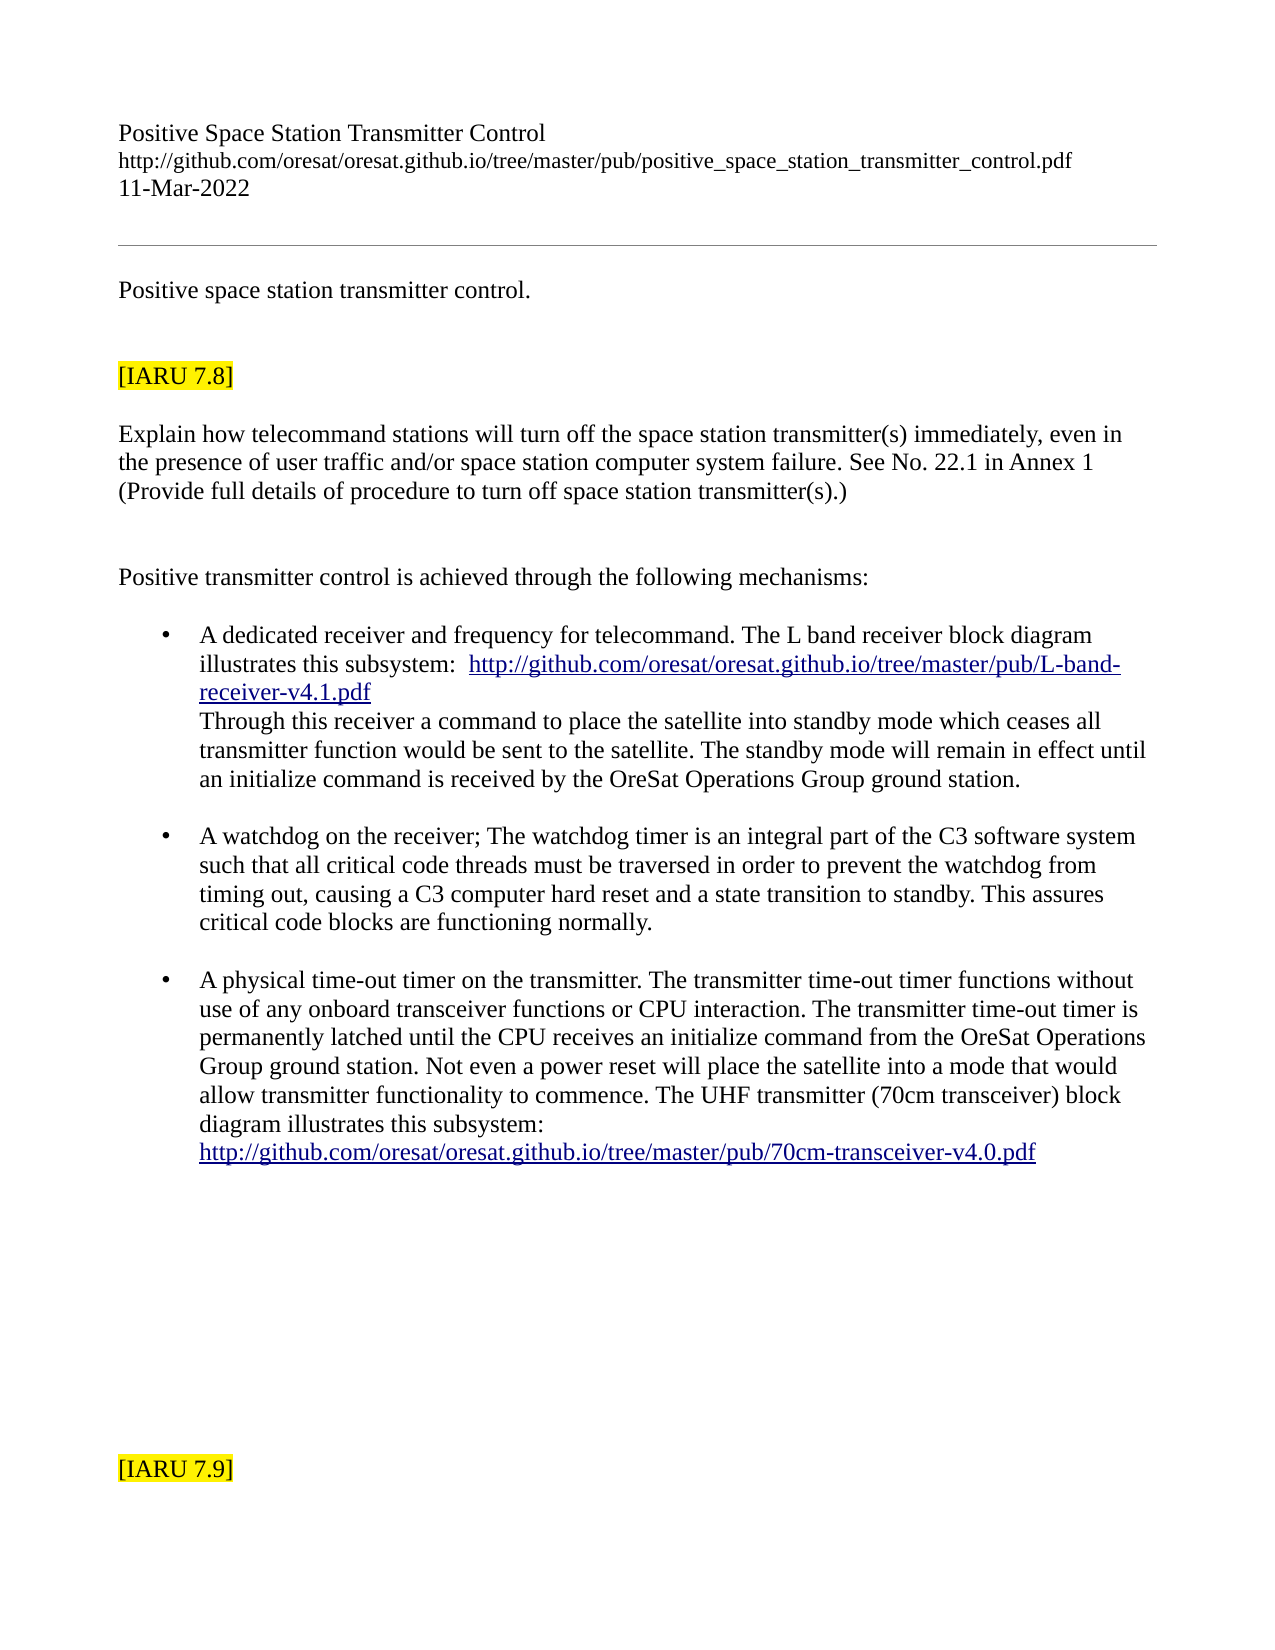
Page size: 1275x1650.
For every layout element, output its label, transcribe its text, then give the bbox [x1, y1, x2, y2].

text Explain how telecommand stations will turn off the space station transmitter(s) immediately, even in the presence of user traffic and/or space station computer system failure. See No. 22.1 in Annex 1 [118, 419, 1157, 476]
list A watchdog on the receiver; The watchdog timer is an integral part of the C3 software system such that all critical code threads must be traversed in order to prevent the watchdog from timing out, causing a C3 computer hard reset and a state transition to standby. This assures critical code blocks are functioning normally. [162, 821, 1157, 936]
list A dedicated receiver and frequency for telecommand. The L band receiver block diagram illustrates this subsystem: http://github.com/oresat/oresat.github.io/tree/master/pub/L-band-receiver-v4.1.pdf [162, 620, 1157, 706]
text Positive transmitter control is achieved through the following mechanisms: [118, 562, 1157, 591]
list A physical time-out timer on the transmitter. The transmitter time-out timer functions without use of any onboard transceiver functions or CPU interaction. The transmitter time-out timer is permanently latched until the CPU receives an initialize command from the OreSat Operations Group ground station. Not even a power reset will place the satellite into a mode that would allow transmitter functionality to commence. The UHF transmitter (70cm transceiver) block diagram illustrates this subsystem: http://github.com/oresat/oresat.github.io/tree/master/pub/70cm-transceiver-v4.0.pdf [162, 965, 1157, 1166]
text 11-Mar-2022 [118, 173, 1157, 202]
text [IARU 7.8] [118, 361, 1157, 390]
text Positive space station transmitter control. [118, 275, 1157, 304]
text Positive Space Station Transmitter Control [118, 118, 1157, 147]
text http://github.com/oresat/oresat.github.io/tree/master/pub/positive_space_station_transmitter_control.pdf [118, 147, 1157, 173]
text [IARU 7.9] [118, 1454, 1157, 1482]
list Through this receiver a command to place the satellite into standby mode which ceases all transmitter function would be sent to the satellite. The standby mode will remain in effect until an initialize command is received by the OreSat Operations Group ground station. [162, 706, 1157, 792]
text (Provide full details of procedure to turn off space station transmitter(s).) [118, 476, 1157, 505]
